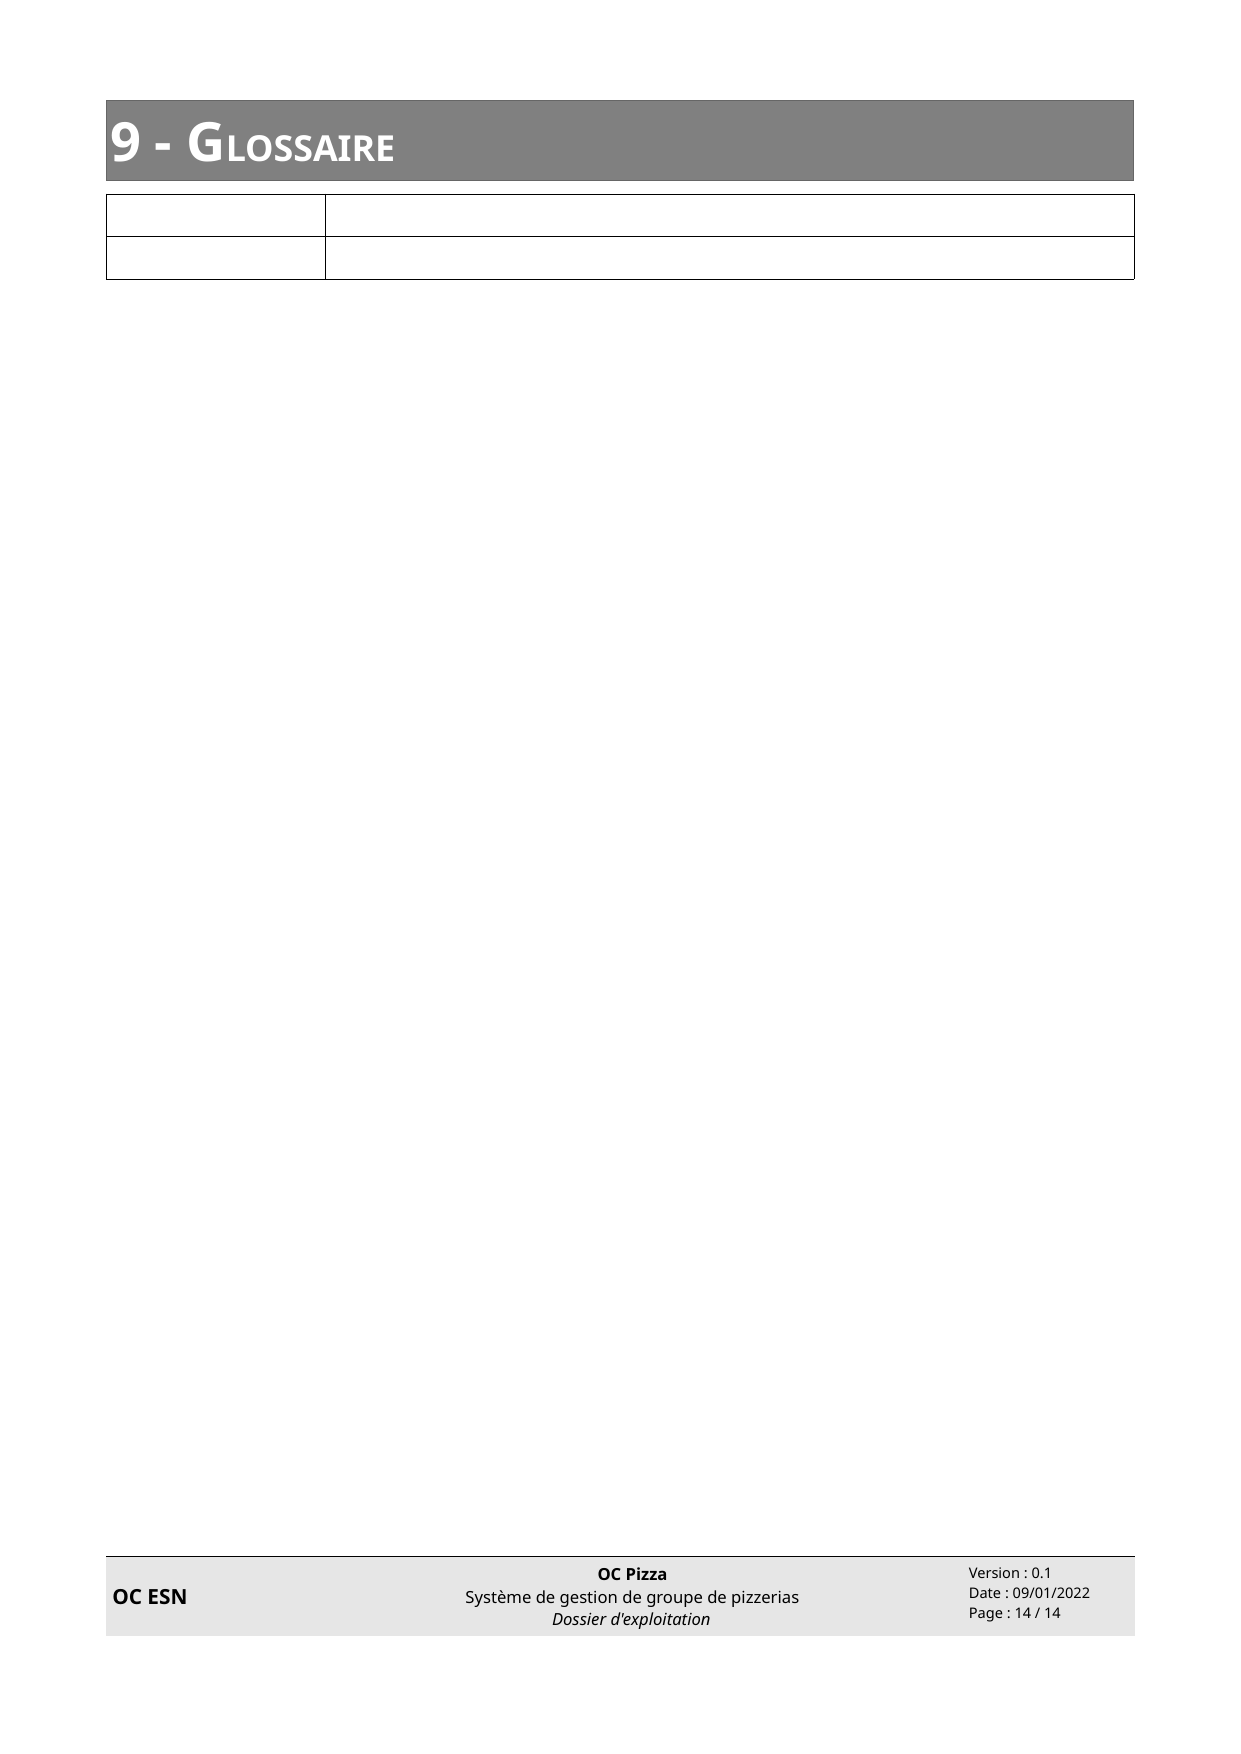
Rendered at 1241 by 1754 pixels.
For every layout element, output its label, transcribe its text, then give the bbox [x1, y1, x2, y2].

table_cell [107, 237, 325, 279]
table_header [107, 195, 325, 236]
table_cell [326, 237, 1134, 279]
table_header [326, 195, 1134, 236]
subtitle Glossaire [107, 101, 1133, 180]
